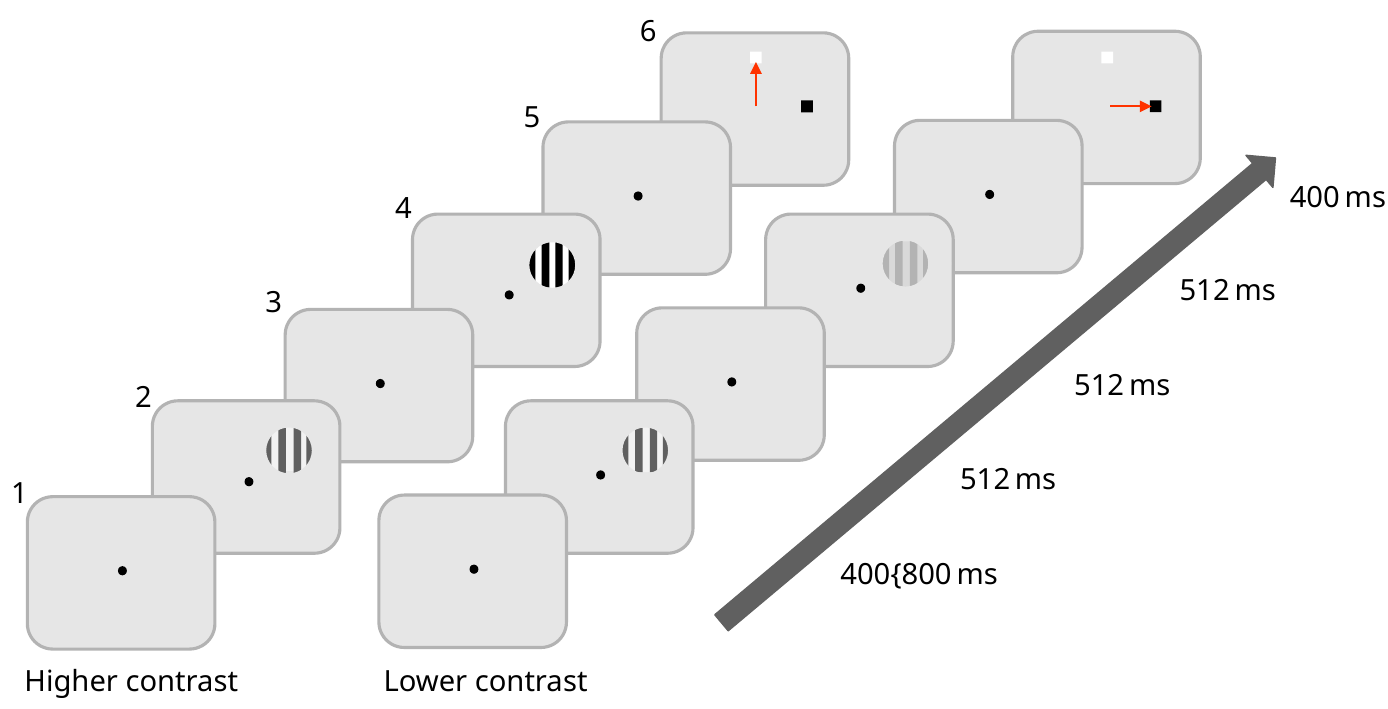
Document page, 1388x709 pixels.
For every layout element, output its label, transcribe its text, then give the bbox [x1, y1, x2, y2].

text_box [714, 155, 1276, 631]
text_box 512 ms [1059, 358, 1186, 410]
text_box 6 [624, 4, 672, 55]
text_box [378, 31, 1201, 648]
text_box 512 ms [945, 453, 1072, 504]
text_box [27, 32, 849, 650]
text_box Higher contrast [9, 654, 254, 706]
text_box 400 ms [1275, 170, 1388, 221]
text_box 4 [380, 182, 427, 233]
text_box 400{800 ms [825, 547, 1013, 599]
text_box 1 [0, 466, 43, 518]
text_box 5 [508, 90, 556, 141]
text_box Lower contrast [368, 654, 603, 706]
text_box 3 [250, 275, 298, 327]
text_box 2 [120, 370, 167, 421]
text_box 512 ms [1164, 264, 1291, 315]
